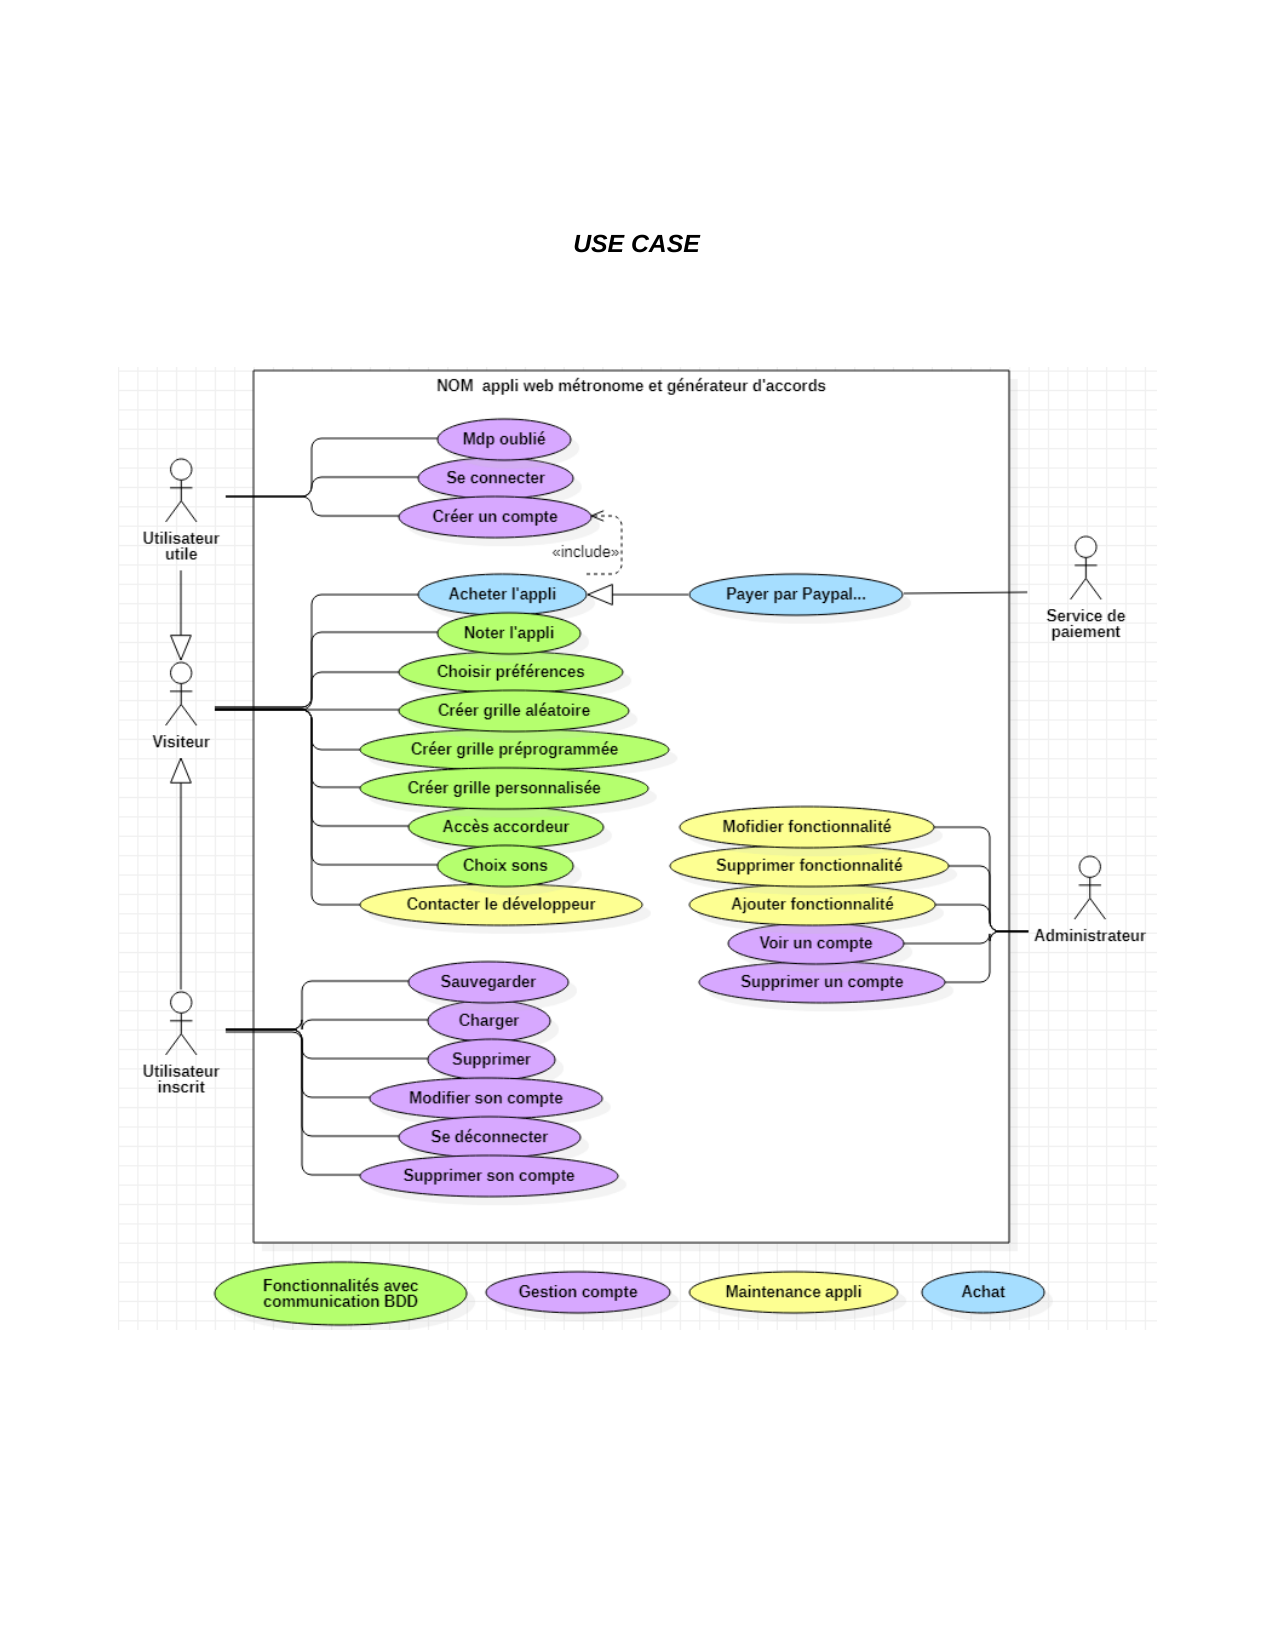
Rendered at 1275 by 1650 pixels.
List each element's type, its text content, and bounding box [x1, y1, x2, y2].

subtitle USE CASE [59, 229, 1216, 258]
picture [118, 367, 1157, 1330]
